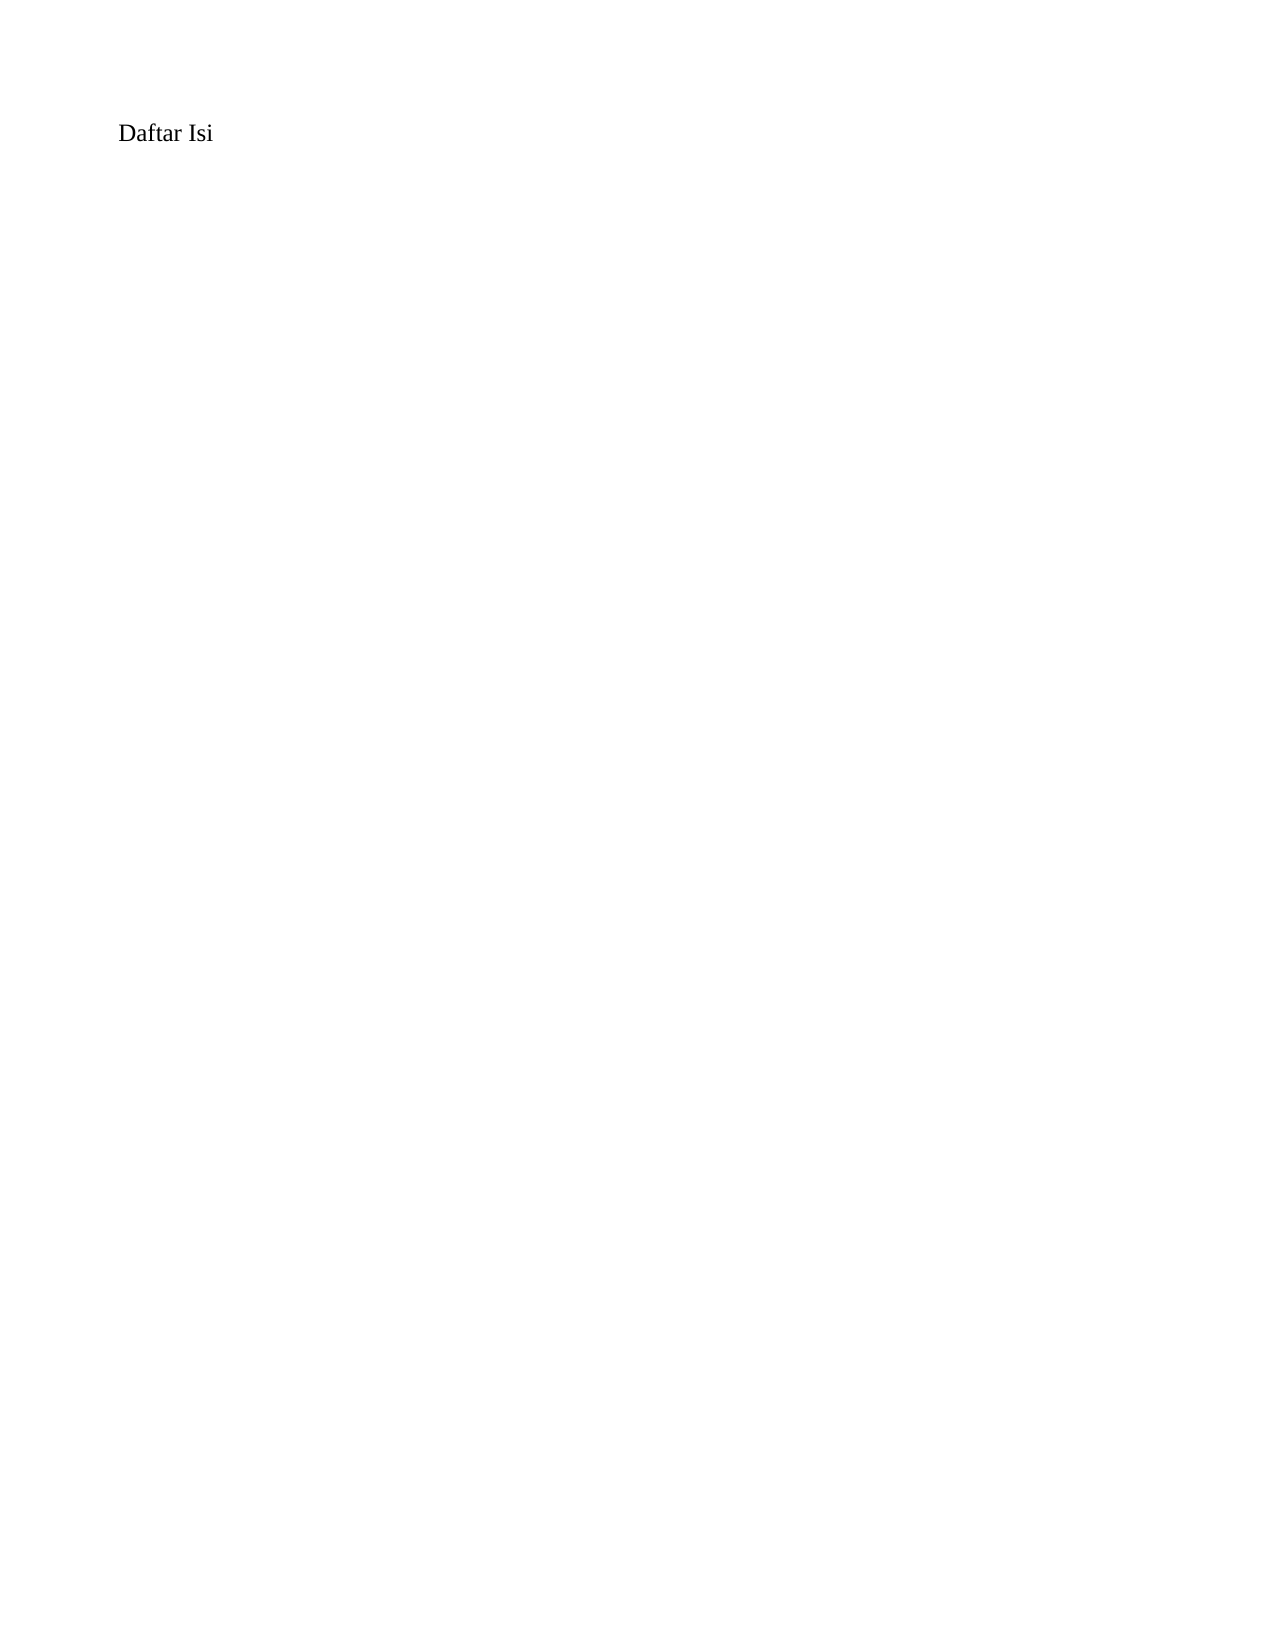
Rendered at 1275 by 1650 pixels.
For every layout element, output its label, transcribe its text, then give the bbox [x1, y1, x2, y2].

text Daftar Isi [118, 118, 1157, 147]
